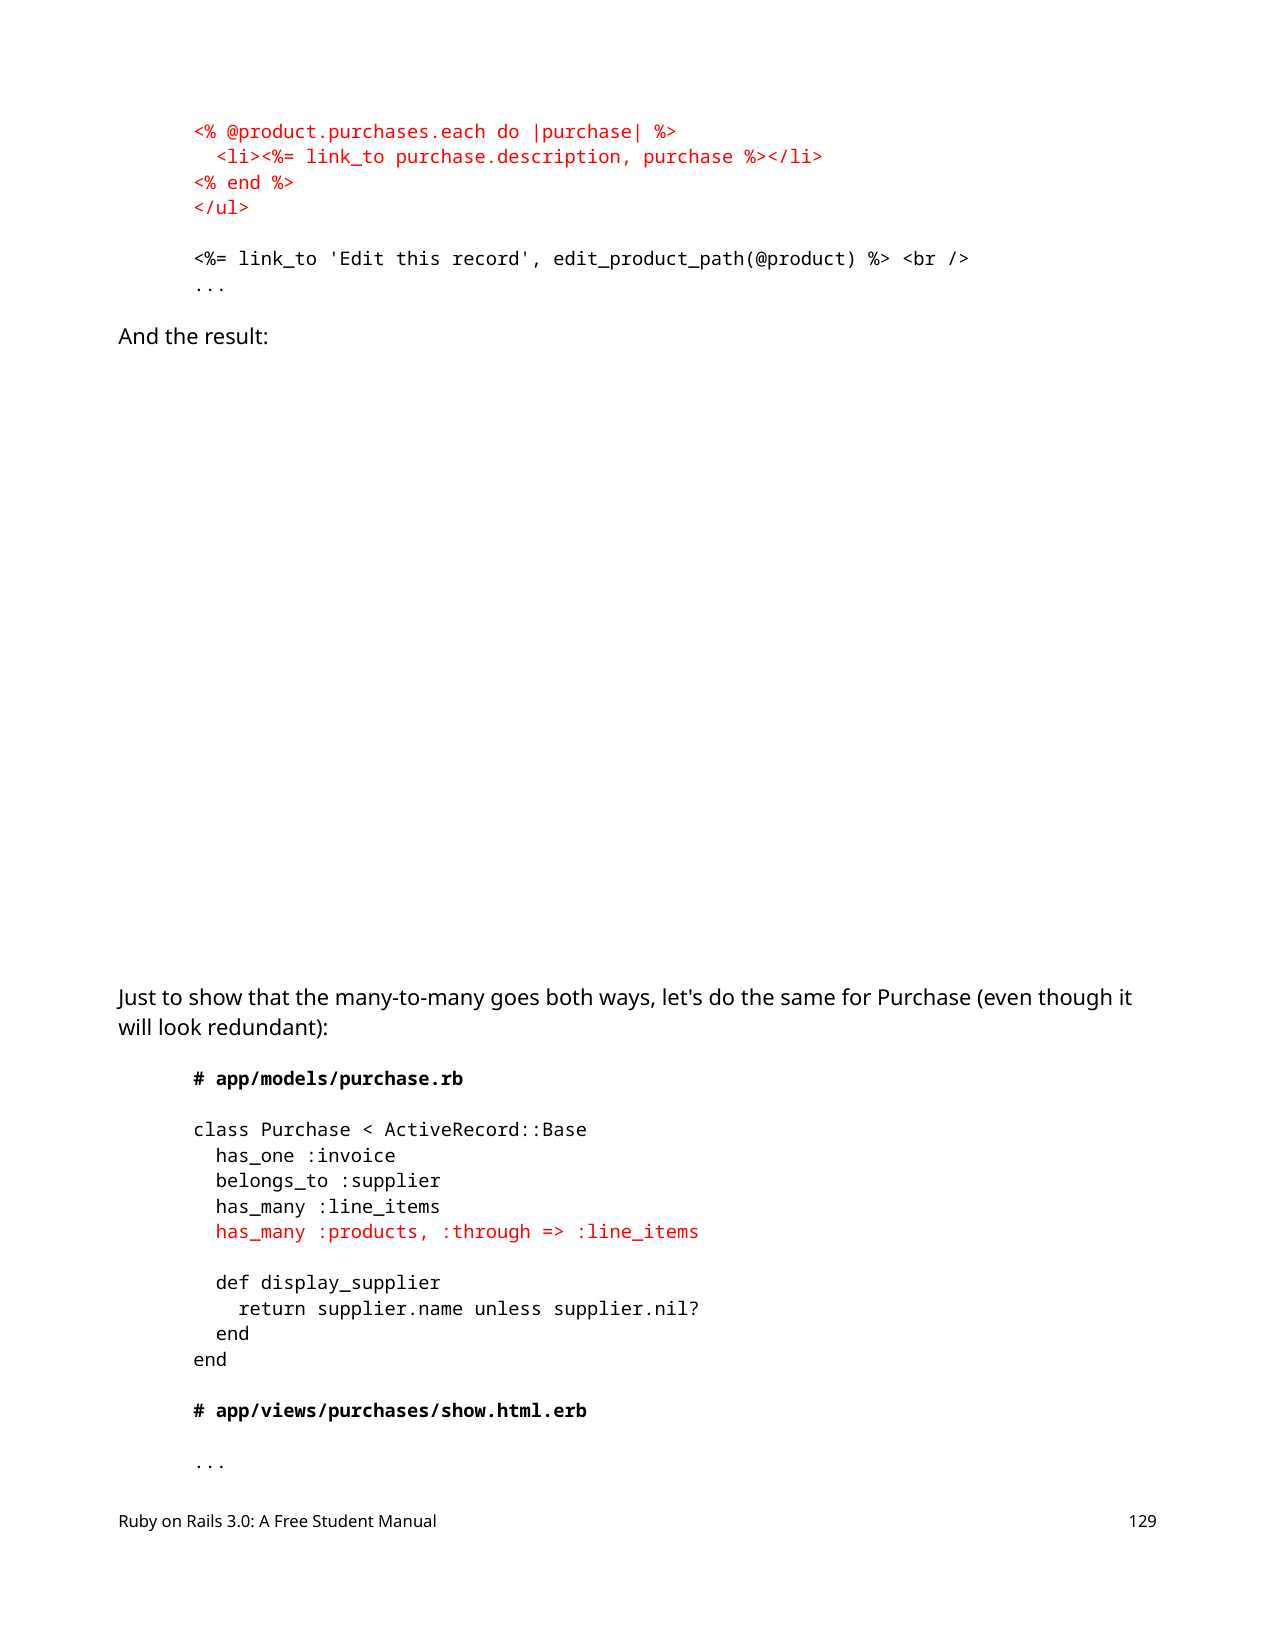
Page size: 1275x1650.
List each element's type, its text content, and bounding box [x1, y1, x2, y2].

text # app/models/purchase.rb class Purchase < ActiveRecord::Base has_one :invoice belongs_to :supplier has_many :line_items has_many :products, :through => :line_items def display_supplier return supplier.name unless supplier.nil? end end # app/views/purchases/show.html.erb ... [193, 1065, 1157, 1474]
text Just to show that the many-to-many goes both ways, let's do the same for Purchase (even though it will look redundant): [118, 982, 1157, 1041]
text And the result: [118, 321, 1157, 351]
text <% @product.purchases.each do |purchase| %> <li><%= link_to purchase.description, purchase %></li> <% end %> </ul> <%= link_to 'Edit this record', edit_product_path(@product) %> <br /> ... [193, 118, 1157, 297]
